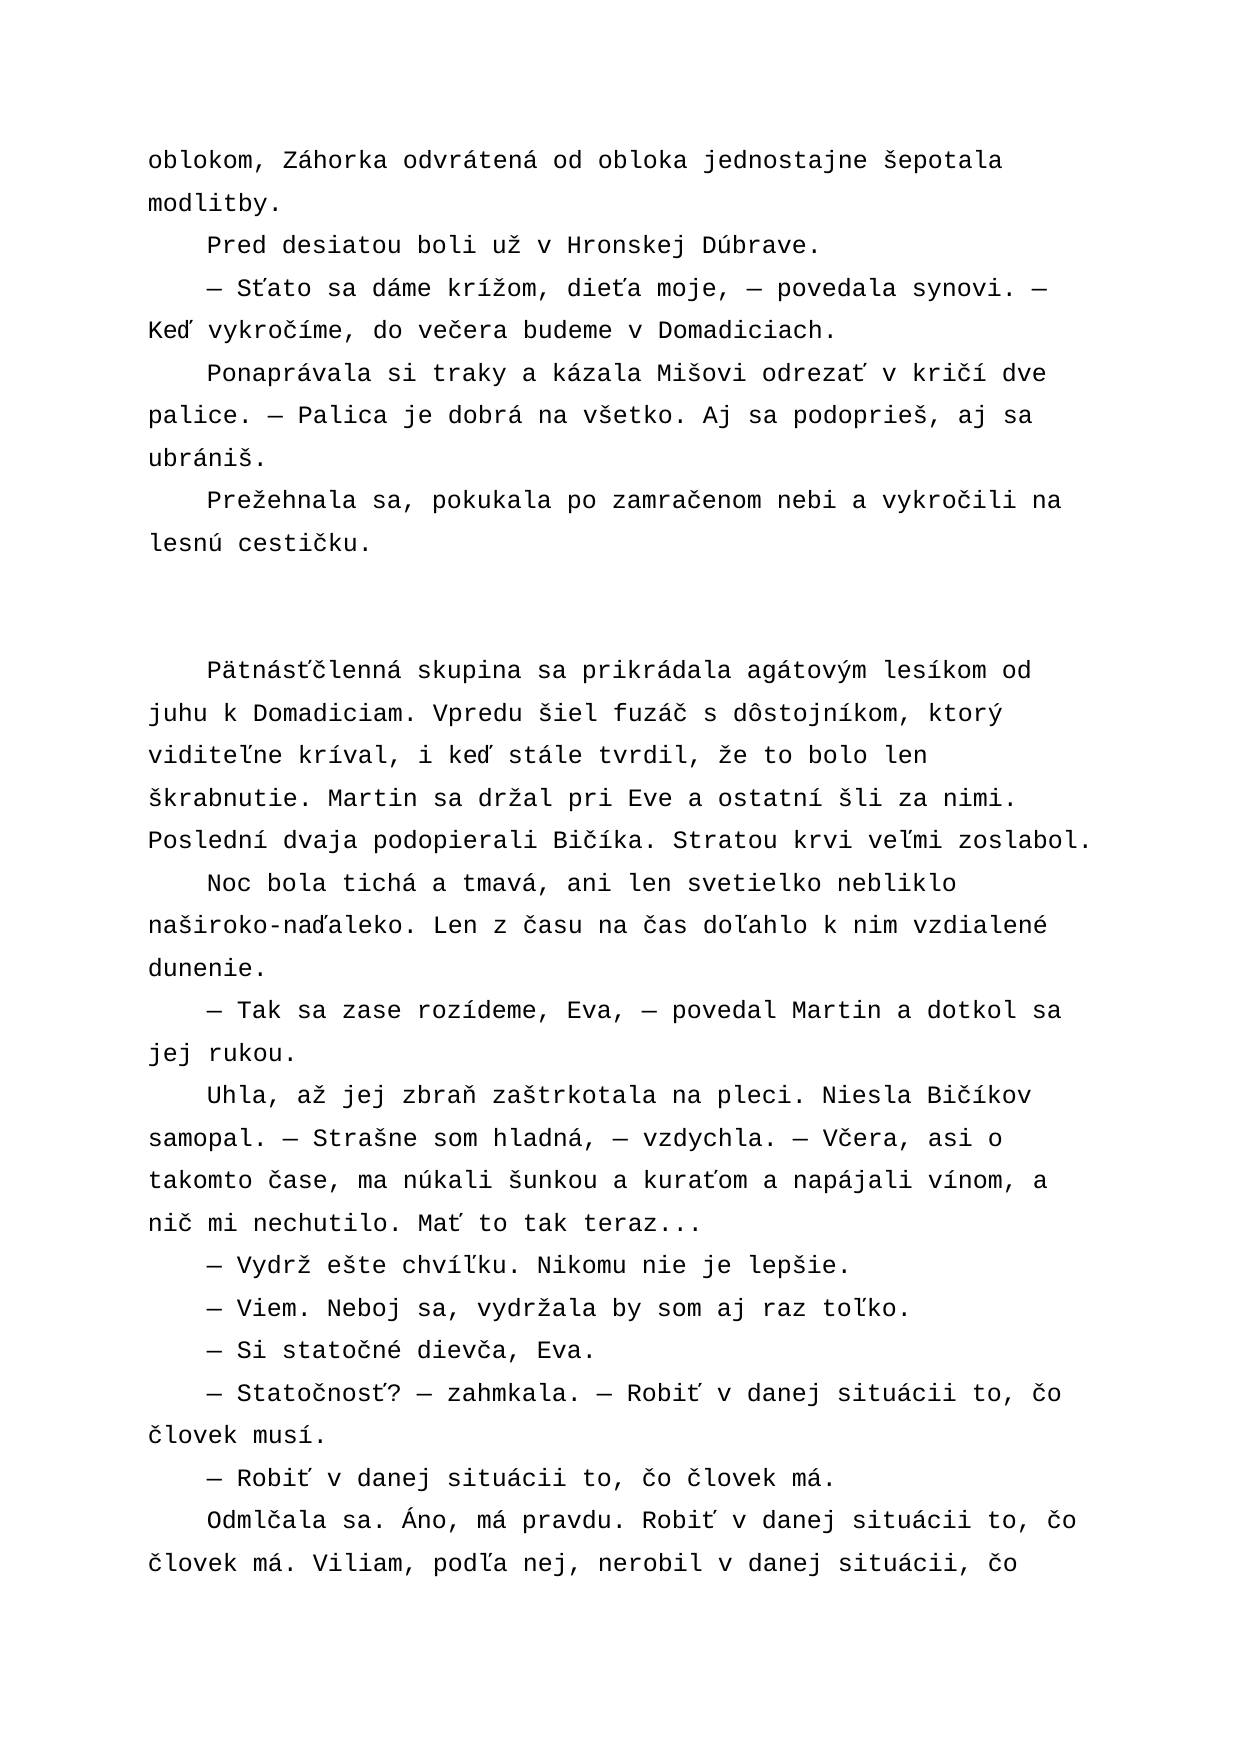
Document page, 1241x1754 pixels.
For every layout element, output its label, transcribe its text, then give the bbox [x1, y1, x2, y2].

text — Si statočné dievča, Eva. [148, 1338, 1093, 1366]
text — Vydrž ešte chvíľku. Nikomu nie je lepšie. [148, 1253, 1093, 1281]
text oblokom, Záhorka odvrátená od obloka jednostajne šepotala modlitby. [148, 148, 1093, 218]
text Ponaprávala si traky a kázala Mišovi odrezať v kričí dve palice. — Palica je dobrá na všetko. Aj sa podoprieš, aj sa ubrániš. [148, 360, 1093, 473]
text Prežehnala sa, pokukala po zamračenom nebi a vykročili na lesnú cestičku. [148, 488, 1093, 558]
text Noc bola tichá a tmavá, ani len svetielko nebliklo naširoko-naďaleko. Len z času na čas doľahlo k nim vzdialené dunenie. [148, 870, 1093, 983]
text — Robiť v danej situácii to, čo človek má. [148, 1465, 1093, 1493]
text — Tak sa zase rozídeme, Eva, — povedal Martin a dotkol sa jej rukou. [148, 998, 1093, 1068]
text — Statočnosť? — zahmkala. — Robiť v danej situácii to, čo človek musí. [148, 1380, 1093, 1451]
text Uhla, až jej zbraň zaštrkotala na pleci. Niesla Bičíkov samopal. — Strašne som hladná, — vzdychla. — Včera, asi o takomto čase, ma núkali šunkou a kuraťom a napájali vínom, a nič mi nechutilo. Mať to tak teraz... [148, 1083, 1093, 1238]
text — Viem. Neboj sa, vydržala by som aj raz toľko. [148, 1295, 1093, 1323]
text Odmlčala sa. Áno, má pravdu. Robiť v danej situácii to, čo človek má. Viliam, podľa nej, nerobil v danej situácii, čo [148, 1508, 1093, 1578]
text — Sťato sa dáme krížom, dieťa moje, — povedala synovi. — Keď vykročíme, do večera budeme v Domadiciach. [148, 275, 1093, 346]
text Pred desiatou boli už v Hronskej Dúbrave. [148, 233, 1093, 261]
text Pätnásťčlenná skupina sa prikrádala agátovým lesíkom od juhu k Domadiciam. Vpredu šiel fuzáč s dôstojníkom, ktorý viditeľne kríval, i keď stále tvrdil, že to bolo len škrabnutie. Martin sa držal pri Eve a ostatní šli za nimi. Poslední dvaja podopierali Bičíka. Stratou krvi veľmi zoslabol. [148, 658, 1093, 856]
